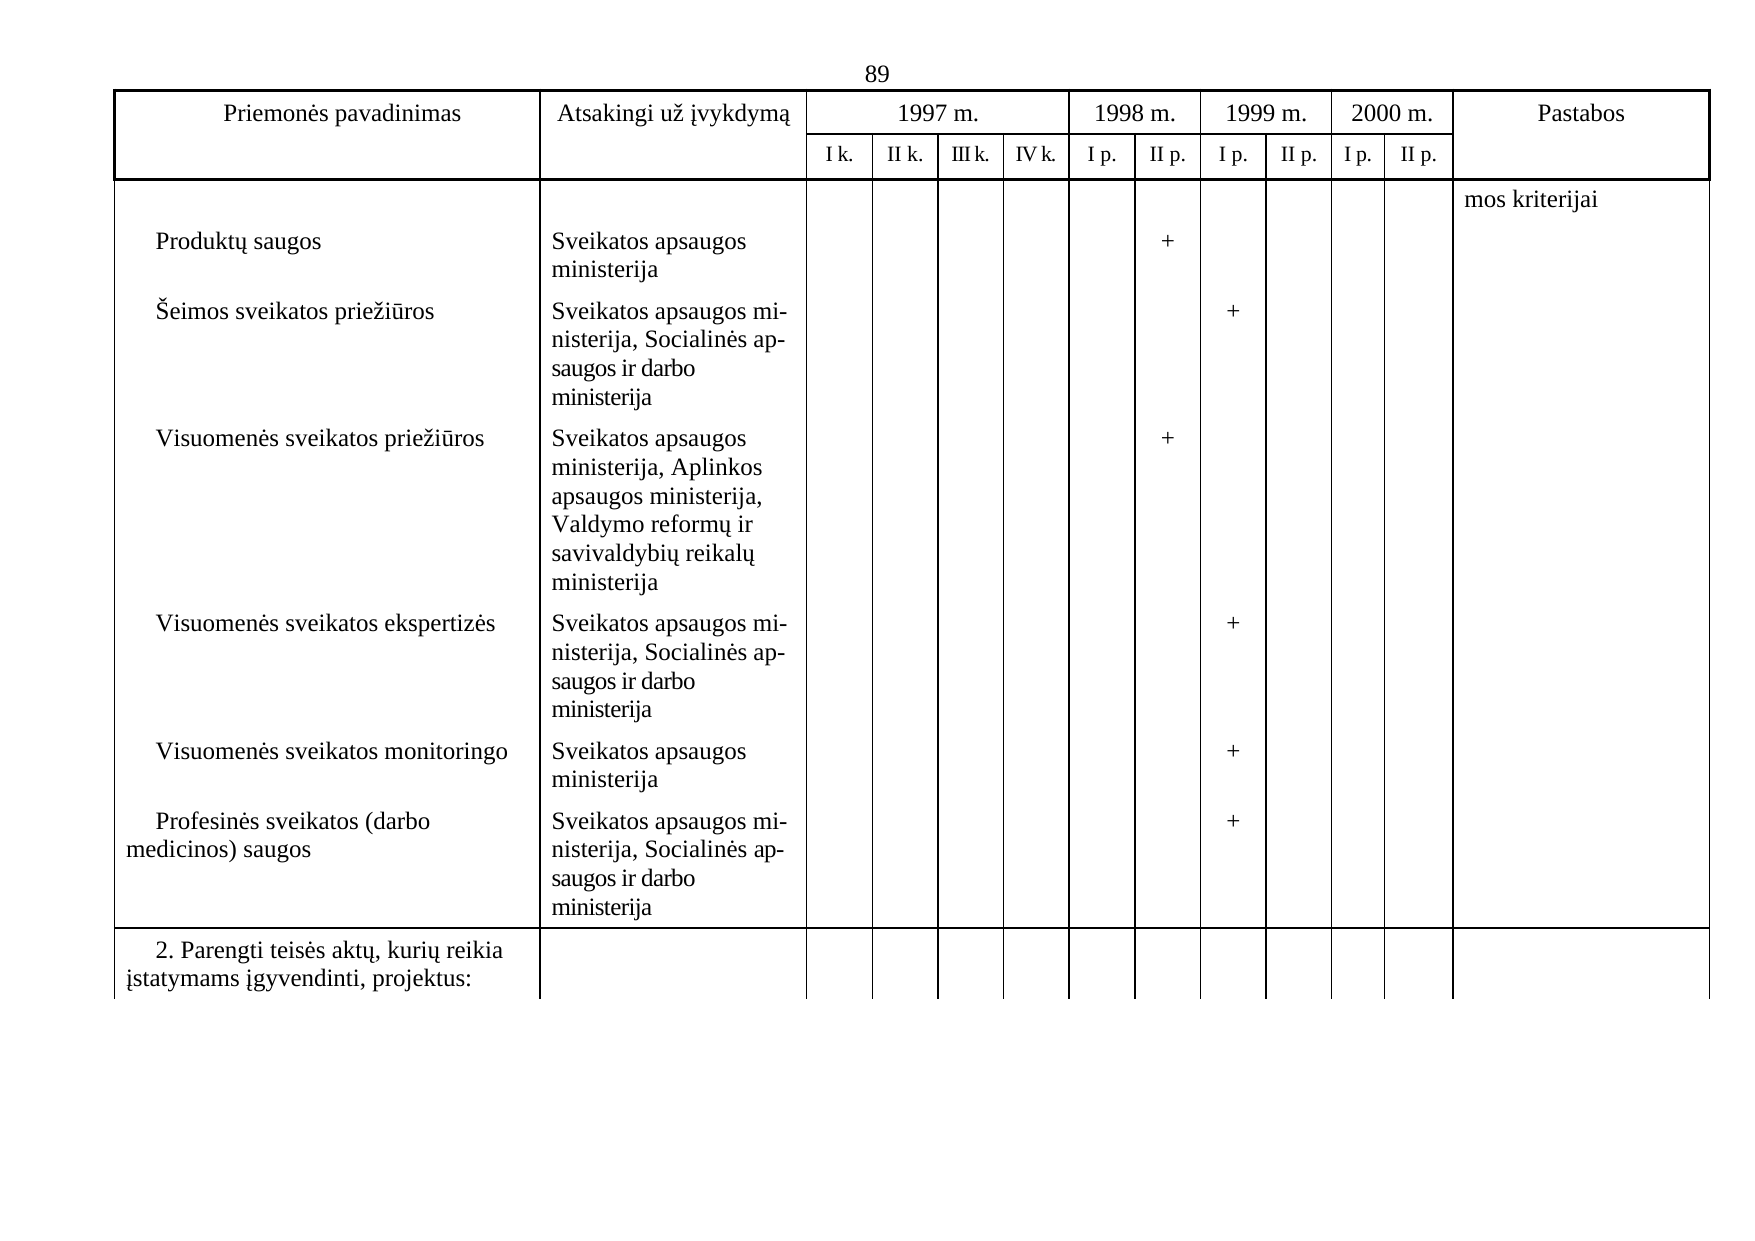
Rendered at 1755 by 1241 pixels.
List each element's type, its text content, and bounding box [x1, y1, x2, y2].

table_cell [1267, 181, 1331, 219]
table_cell II p. [1385, 135, 1452, 178]
table_cell [873, 602, 937, 729]
table_cell [1201, 929, 1265, 998]
table_cell [939, 417, 1003, 602]
table_cell [1070, 417, 1134, 602]
table_cell Profesinės sveikatos (darbo medicinos) saugos [115, 800, 539, 927]
table_cell [1385, 290, 1452, 417]
table_cell IV k. [1004, 135, 1068, 178]
table_header 2000 m. [1332, 92, 1452, 133]
table_cell [1201, 220, 1265, 289]
table_cell + [1201, 730, 1265, 799]
table_header Pastabos [1454, 92, 1708, 133]
table_cell Sveikatos apsaugos ministerija, Aplinkos apsaugos ministerija, Valdymo reformų ir savivaldybių reikalų ministerija [541, 417, 806, 602]
table_cell [807, 929, 872, 998]
table_cell [1454, 602, 1709, 729]
table_cell [939, 290, 1003, 417]
table_cell Produktų saugos [115, 220, 539, 289]
table_header 1997 m. [807, 92, 1068, 133]
table_cell [1070, 220, 1134, 289]
table_cell I p. [1070, 135, 1134, 178]
table_cell [873, 220, 937, 289]
table_cell + [1201, 602, 1265, 729]
table_cell Sveikatos apsaugos ministerija [541, 220, 806, 289]
table_cell [939, 929, 1003, 998]
table_cell [939, 800, 1003, 927]
table_cell [807, 730, 872, 799]
table_cell 2. Parengti teisės aktų, kurių reikia įstatymams įgyvendinti, projektus: [115, 929, 539, 998]
table_cell Visuomenės sveikatos priežiūros [115, 417, 539, 602]
table_cell + [1136, 417, 1200, 602]
table_cell [1454, 133, 1708, 178]
table_cell [873, 417, 937, 602]
table_cell mos kriterijai [1454, 181, 1709, 219]
table_cell [116, 133, 539, 178]
table_cell [1454, 290, 1709, 417]
table_cell [939, 602, 1003, 729]
table_cell [1385, 417, 1452, 602]
table_cell [1136, 181, 1200, 219]
table_cell [1332, 290, 1384, 417]
table_cell II p. [1136, 135, 1200, 178]
table_header Priemonės pavadinimas [116, 92, 539, 133]
table_cell [541, 929, 806, 998]
table_cell [1385, 800, 1452, 927]
table_cell [807, 800, 872, 927]
table_header Atsakingi už įvykdymą [541, 92, 806, 133]
table_cell Sveikatos apsaugos mi-nisterija, Socialinės ap-saugos ir darbo ministerija [541, 290, 806, 417]
table_cell Sveikatos apsaugos ministerija [541, 730, 806, 799]
table_cell I p. [1332, 135, 1384, 178]
table_cell [1136, 290, 1200, 417]
table_cell [939, 730, 1003, 799]
table_cell [1385, 730, 1452, 799]
table_cell [1385, 929, 1452, 998]
table_cell [1385, 181, 1452, 219]
table_cell III k. [939, 135, 1003, 178]
table_cell [1332, 417, 1384, 602]
table_cell [1070, 800, 1134, 927]
table_cell [1004, 417, 1068, 602]
table_cell [1201, 417, 1265, 602]
table_cell [873, 929, 937, 998]
table_cell [1454, 929, 1709, 998]
table_cell [807, 602, 872, 729]
table_cell Sveikatos apsaugos mi-nisterija, Socialinės ap-saugos ir darbo ministerija [541, 602, 806, 729]
table_cell I p. [1201, 135, 1265, 178]
table_cell [1332, 929, 1384, 998]
table_cell [1454, 730, 1709, 799]
table_cell [1070, 730, 1134, 799]
table_cell + [1136, 220, 1200, 289]
table_cell Sveikatos apsaugos mi-nisterija, Socialinės ap-saugos ir darbo ministerija [541, 800, 806, 927]
table_cell [873, 181, 937, 219]
table_cell [1332, 181, 1384, 219]
table_cell [1454, 220, 1709, 289]
table_cell Visuomenės sveikatos monitoringo [115, 730, 539, 799]
table_cell [1004, 220, 1068, 289]
table_cell Visuomenės sveikatos ekspertizės [115, 602, 539, 729]
table_cell [1332, 602, 1384, 729]
table_cell [1454, 800, 1709, 927]
table_cell [541, 181, 806, 219]
table_cell [1070, 929, 1134, 998]
table_cell [1004, 290, 1068, 417]
table_cell [1267, 929, 1331, 998]
table_cell [939, 220, 1003, 289]
table_cell [1136, 800, 1200, 927]
table_cell [1267, 220, 1331, 289]
table_cell [1385, 602, 1452, 729]
table_cell [1136, 730, 1200, 799]
table_cell [807, 220, 872, 289]
table_cell [1136, 929, 1200, 998]
table_cell [1332, 730, 1384, 799]
table_cell II p. [1267, 135, 1331, 178]
table_cell [1332, 220, 1384, 289]
table_cell + [1201, 800, 1265, 927]
table_cell [1070, 181, 1134, 219]
table_cell [1070, 602, 1134, 729]
table_cell [1004, 730, 1068, 799]
table_cell [1267, 800, 1331, 927]
table_cell [1004, 800, 1068, 927]
table_cell I k. [807, 135, 872, 178]
table_cell [873, 730, 937, 799]
table_cell Šeimos sveikatos priežiūros [115, 290, 539, 417]
table_cell [807, 181, 872, 219]
table_cell [939, 181, 1003, 219]
table_cell [1267, 290, 1331, 417]
table_cell II k. [873, 135, 937, 178]
table_cell [1004, 602, 1068, 729]
table_cell [1004, 181, 1068, 219]
table_cell [873, 290, 937, 417]
table_cell [1267, 602, 1331, 729]
table_cell + [1201, 290, 1265, 417]
table_header 1999 m. [1201, 92, 1331, 133]
table_cell [1201, 181, 1265, 219]
table_cell [873, 800, 937, 927]
table_header 1998 m. [1070, 92, 1200, 133]
table_cell [1267, 730, 1331, 799]
table_cell [1267, 417, 1331, 602]
table_cell [807, 417, 872, 602]
table_cell [1136, 602, 1200, 729]
table_cell [807, 290, 872, 417]
table_cell [1070, 290, 1134, 417]
table_cell [1004, 929, 1068, 998]
table_cell [115, 181, 539, 219]
table_cell [541, 133, 806, 178]
table_cell [1332, 800, 1384, 927]
table_cell [1454, 417, 1709, 602]
table_cell [1385, 220, 1452, 289]
